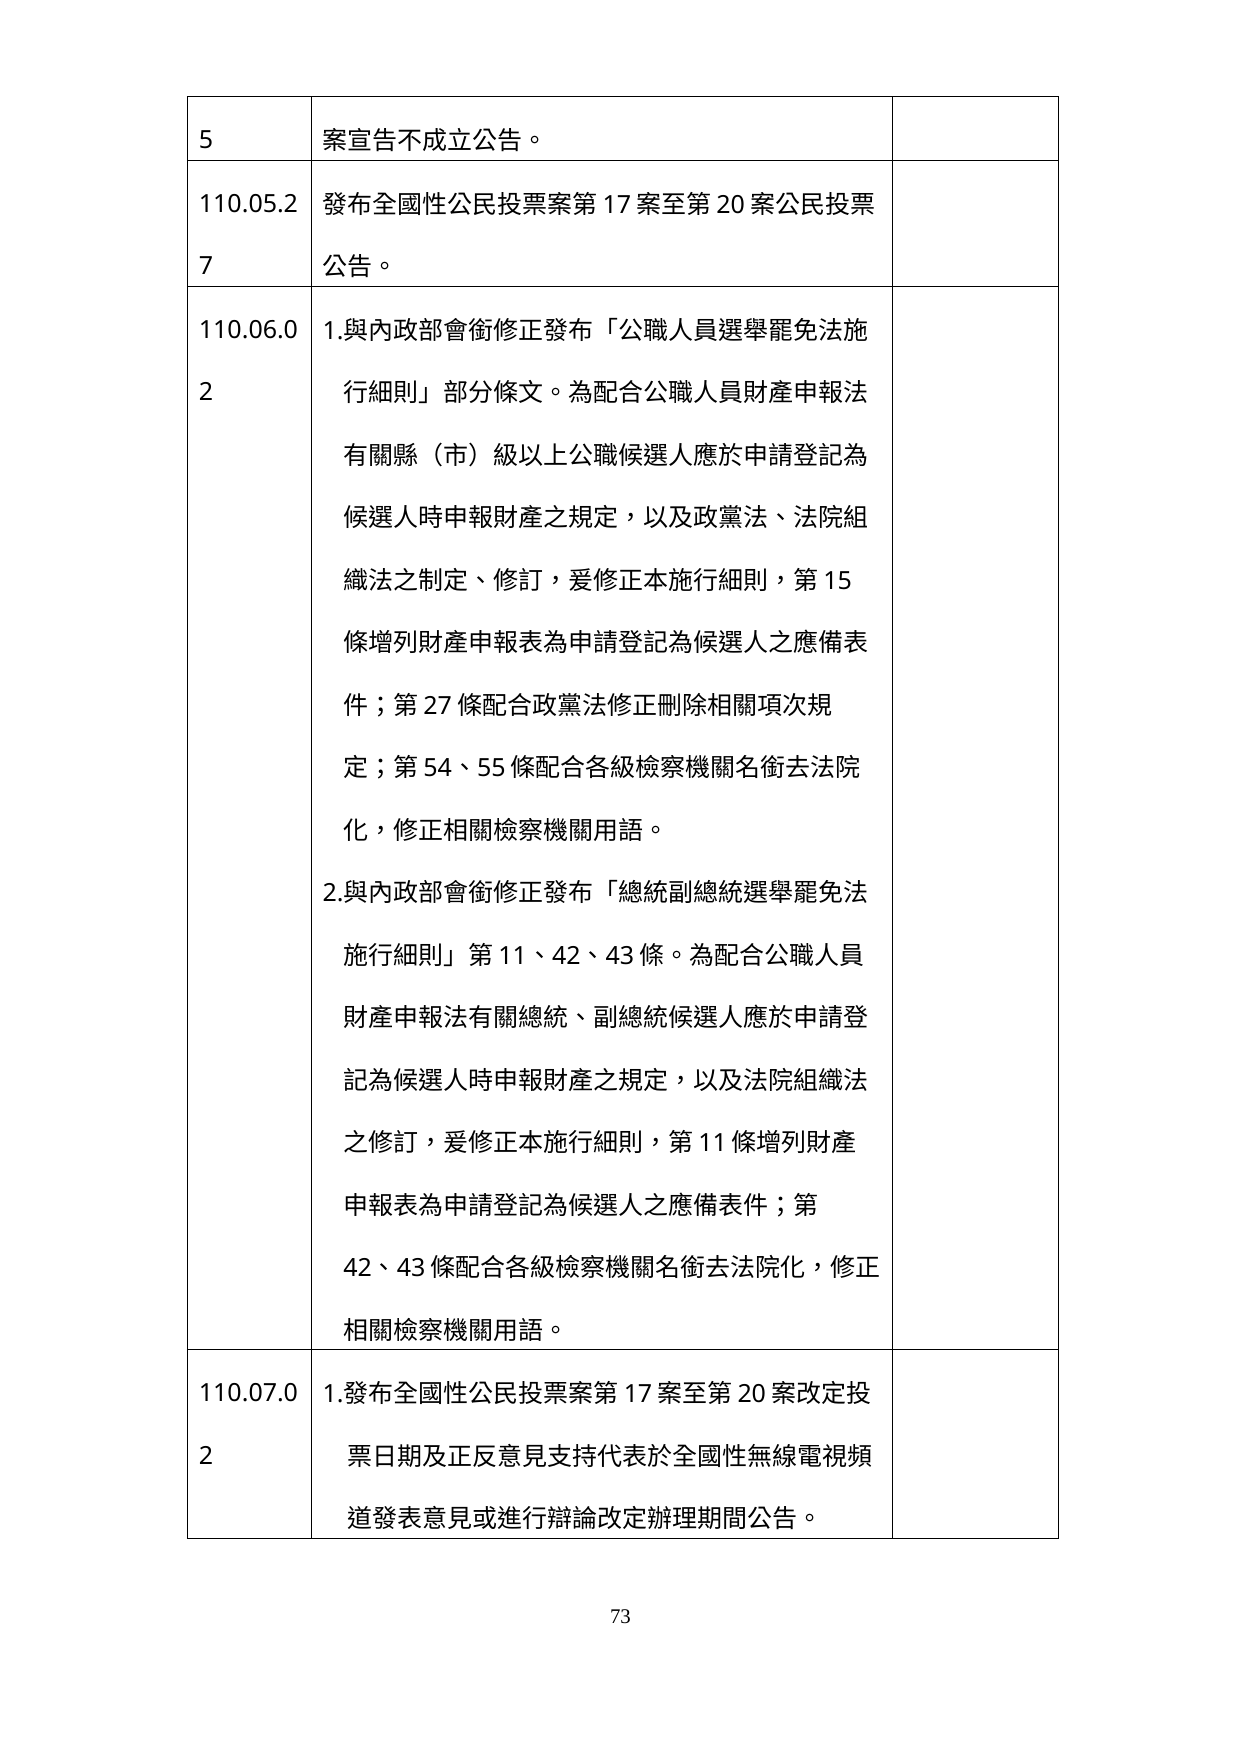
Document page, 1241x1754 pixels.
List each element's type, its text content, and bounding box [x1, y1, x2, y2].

table_cell [893, 287, 1058, 1349]
table_cell 發布全國性公民投票案第17案至第20案公民投票公告。 [312, 161, 892, 286]
table_cell 110.07.02 [188, 1350, 311, 1538]
table_cell 110.05.27 [188, 161, 311, 286]
table_cell 案宣告不成立公告。 [312, 97, 892, 160]
table_cell 5 [188, 97, 311, 160]
table_cell 1.與內政部會銜修正發布「公職人員選舉罷免法施行細則」部分條文。為配合公職人員財產申報法有關縣（市）級以上公職候選人應於申請登記為候選人時申報財產之規定，以及政黨法、法院組織法之制定、修訂，爰修正本施行細則，第15條增列財產申報表為申請登記為候選人之應備表件；第27條配合政黨法修正刪除相關項次規定；第54、55條配合各級檢察機關名銜去法院化，修正相關檢察機關用語。 2.與內政部會銜修正發布「總統副總統選舉罷免法施行細則」第11、42、43條。為配合公職人員財產申報法有關總統、副總統候選人應於申請登記為候選人時申報財產之規定，以及法院組織法之修訂，爰修正本施行細則，第11條增列財產申報表為申請登記為候選人之應備表件；第42、43條配合各級檢察機關名銜去法院化，修正相關檢察機關用語。 [312, 287, 892, 1349]
table_cell 110.06.02 [188, 287, 311, 1349]
table_cell [893, 161, 1058, 286]
table_cell [893, 97, 1058, 160]
table_cell 1.發布全國性公民投票案第17案至第20案改定投票日期及正反意見支持代表於全國性無線電視頻道發表意見或進行辯論改定辦理期間公告。 [312, 1350, 892, 1538]
table_cell [893, 1350, 1058, 1538]
